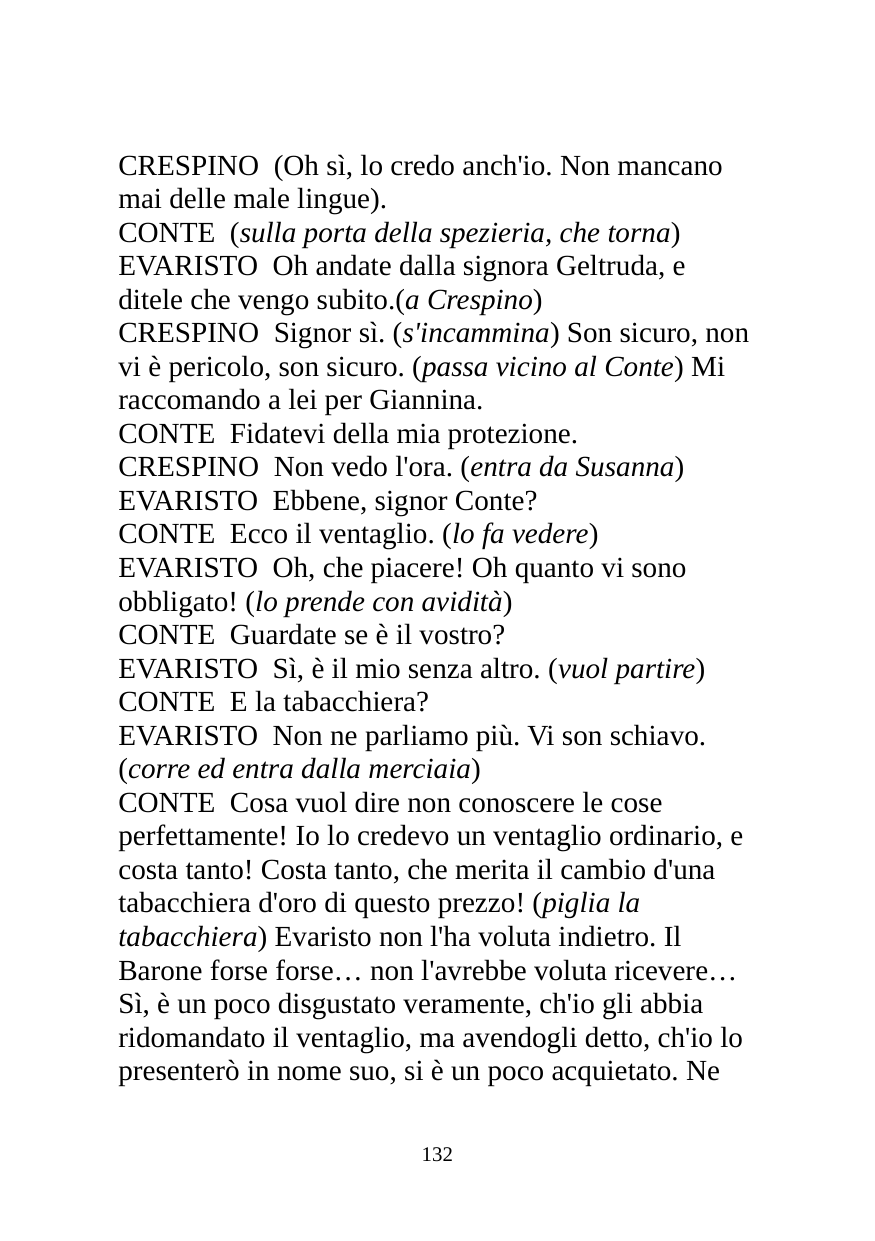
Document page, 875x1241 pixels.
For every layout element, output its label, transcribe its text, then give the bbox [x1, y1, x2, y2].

text CONTE E la tabacchiera? [118, 684, 756, 718]
text EVARISTO Ebbene, signor Conte? [118, 483, 756, 517]
text CRESPINO Non vedo l'ora. (entra da Susanna) [118, 449, 756, 483]
text CONTE (sulla porta della spezieria, che torna) [118, 215, 756, 248]
text CRESPINO (Oh sì, lo credo anch'io. Non mancano mai delle male lingue). [118, 148, 756, 215]
text EVARISTO Oh andate dalla signora Geltruda, e ditele che vengo subito.(a Crespino) [118, 248, 756, 315]
text CRESPINO Signor sì. (s'incammina) Son sicuro, non vi è pericolo, son sicuro. (passa vicino al Conte) Mi raccomando a lei per Giannina. [118, 315, 756, 416]
text CONTE Fidatevi della mia protezione. [118, 416, 756, 449]
text CONTE Guardate se è il vostro? [118, 617, 756, 651]
text CONTE Cosa vuol dire non conoscere le cose perfettamente! Io lo credevo un ventaglio ordinario, e costa tanto! Costa tanto, che merita il cambio d'una tabacchiera d'oro di questo prezzo! (piglia la tabacchiera) Evaristo non l'ha voluta indietro. Il Barone forse forse… non l'avrebbe voluta ricevere… Sì, è un poco disgustato veramente, ch'io gli abbia ridomandato il ventaglio, ma avendogli detto, ch'io lo presenterò in nome suo, si è un poco acquietato. Ne [118, 785, 756, 1087]
text EVARISTO Sì, è il mio senza altro. (vuol partire) [118, 651, 756, 684]
text EVARISTO Oh, che piacere! Oh quanto vi sono obbligato! (lo prende con avidità) [118, 550, 756, 617]
text EVARISTO Non ne parliamo più. Vi son schiavo. (corre ed entra dalla merciaia) [118, 718, 756, 785]
text CONTE Ecco il ventaglio. (lo fa vedere) [118, 517, 756, 550]
